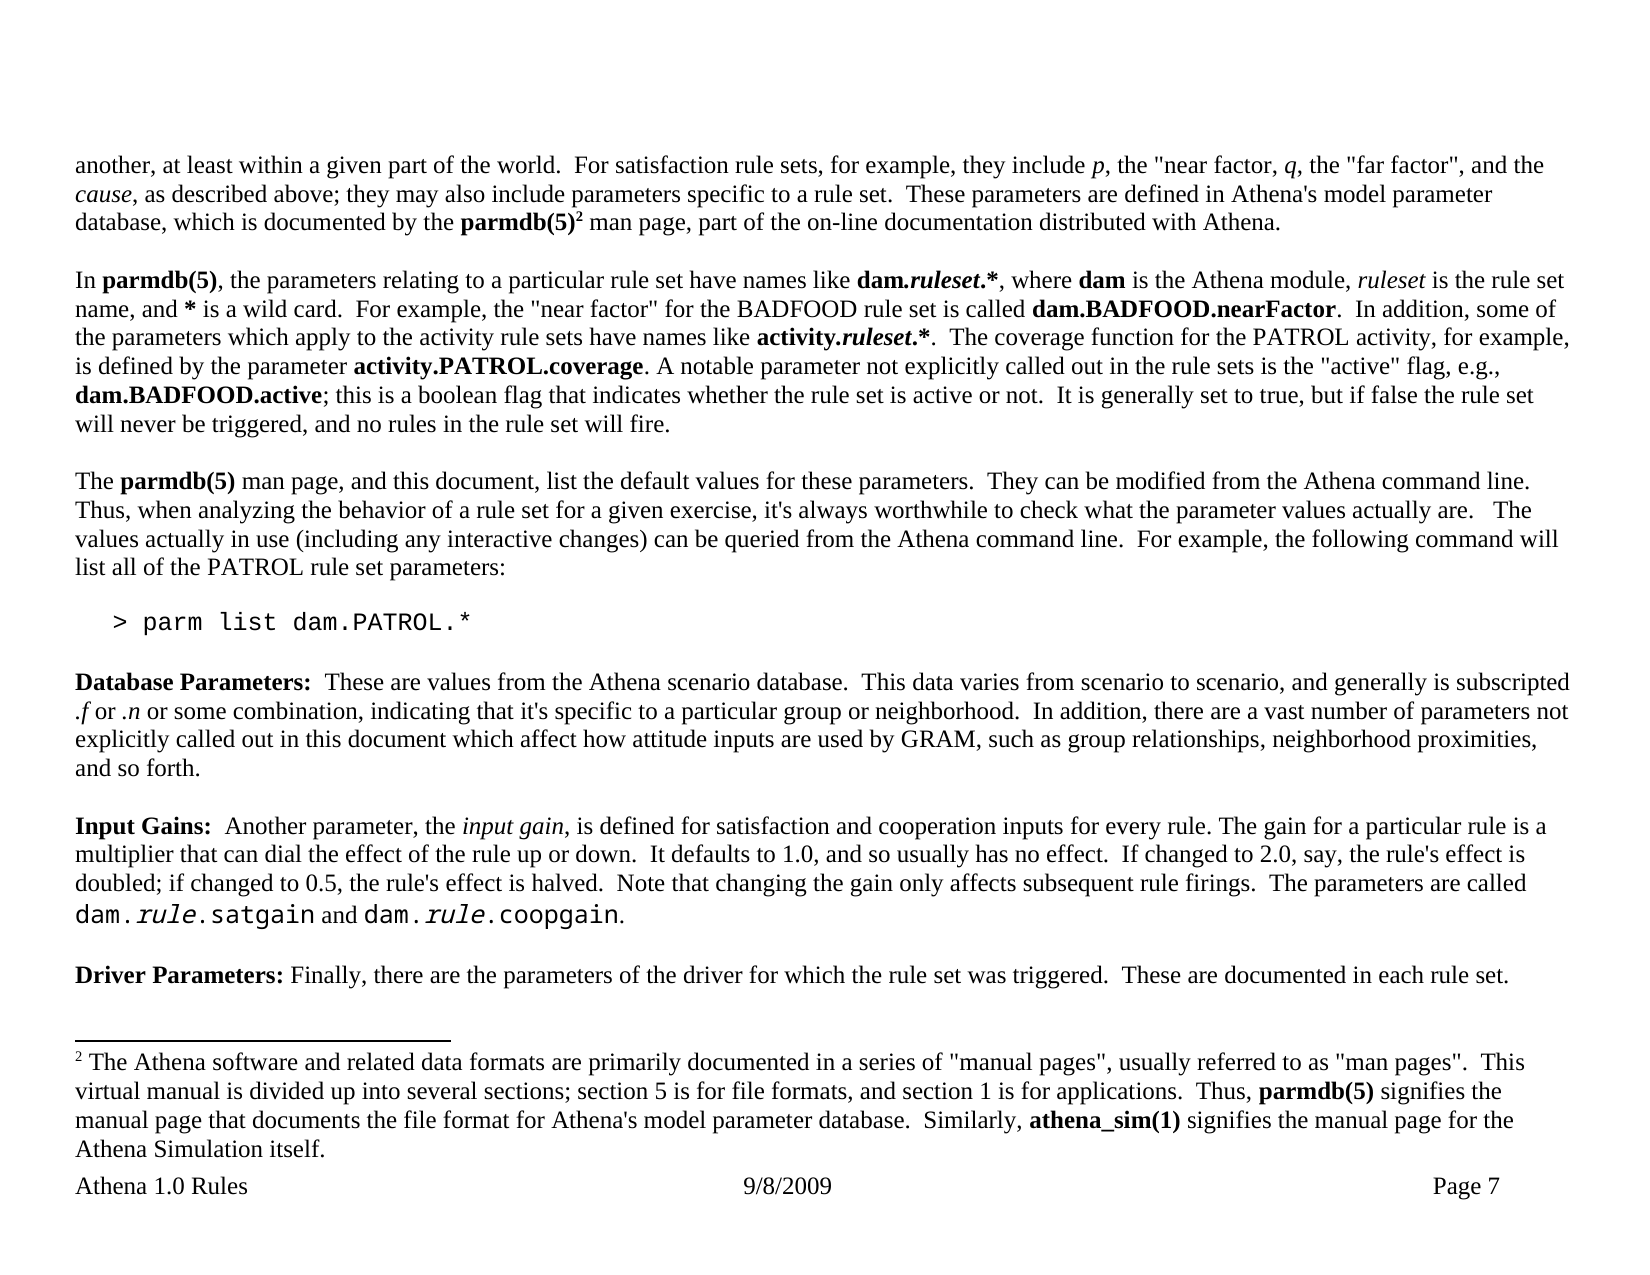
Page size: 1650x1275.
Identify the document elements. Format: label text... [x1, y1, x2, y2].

text Database Parameters: These are values from the Athena scenario database. This data varies from scenario to scenario, and generally is subscripted .f or .n or some combination, indicating that it's specific to a particular group or neighborhood. In addition, there are a vast number of parameters not explicitly called out in this document which affect how attitude inputs are used by GRAM, such as group relationships, neighborhood proximities, and so forth. [75, 667, 1575, 782]
text another, at least within a given part of the world. For satisfaction rule sets, for example, they include p, the "near factor, q, the "far factor", and the cause, as described above; they may also include parameters specific to a rule set. These parameters are defined in Athena's model parameter database, which is documented by the parmdb(5) man page, part of the on-line documentation distributed with Athena. [75, 150, 1575, 236]
text Input Gains: Another parameter, the input gain, is defined for satisfaction and cooperation inputs for every rule. The gain for a particular rule is a multiplier that can dial the effect of the rule up or down. It defaults to 1.0, and so usually has no effect. If changed to 2.0, say, the rule's effect is doubled; if changed to 0.5, the rule's effect is halved. Note that changing the gain only affects subsequent rule firings. The parameters are called dam.rule.satgain and dam.rule.coopgain. [75, 811, 1575, 931]
text Driver Parameters: Finally, there are the parameters of the driver for which the rule set was triggered. These are documented in each rule set. [75, 960, 1575, 989]
text The parmdb(5) man page, and this document, list the default values for these parameters. They can be modified from the Athena command line. Thus, when analyzing the behavior of a rule set for a given exercise, it's always worthwhile to check what the parameter values actually are. The values actually in use (including any interactive changes) can be queried from the Athena command line. For example, the following command will list all of the PATROL rule set parameters: [75, 466, 1575, 581]
text In parmdb(5), the parameters relating to a particular rule set have names like dam.ruleset.*, where dam is the Athena module, ruleset is the rule set name, and * is a wild card. For example, the "near factor" for the BADFOOD rule set is called dam.BADFOOD.nearFactor. In addition, some of the parameters which apply to the activity rule sets have names like activity.ruleset.*. The coverage function for the PATROL activity, for example, is defined by the parameter activity.PATROL.coverage. A notable parameter not explicitly called out in the rule sets is the "active" flag, e.g., dam.BADFOOD.active; this is a boolean flag that indicates whether the rule set is active or not. It is generally set to true, but if false the rule set will never be triggered, and no rules in the rule set will fire. [75, 265, 1575, 437]
text The Athena software and related data formats are primarily documented in a series of "manual pages", usually referred to as "man pages". This virtual manual is divided up into several sections; section 5 is for file formats, and section 1 is for applications. Thus, parmdb(5) signifies the manual page that documents the file format for Athena's model parameter database. Similarly, athena_sim(1) signifies the manual page for the Athena Simulation itself. [75, 1047, 1575, 1162]
text > parm list dam.PATROL.* [75, 610, 1575, 638]
